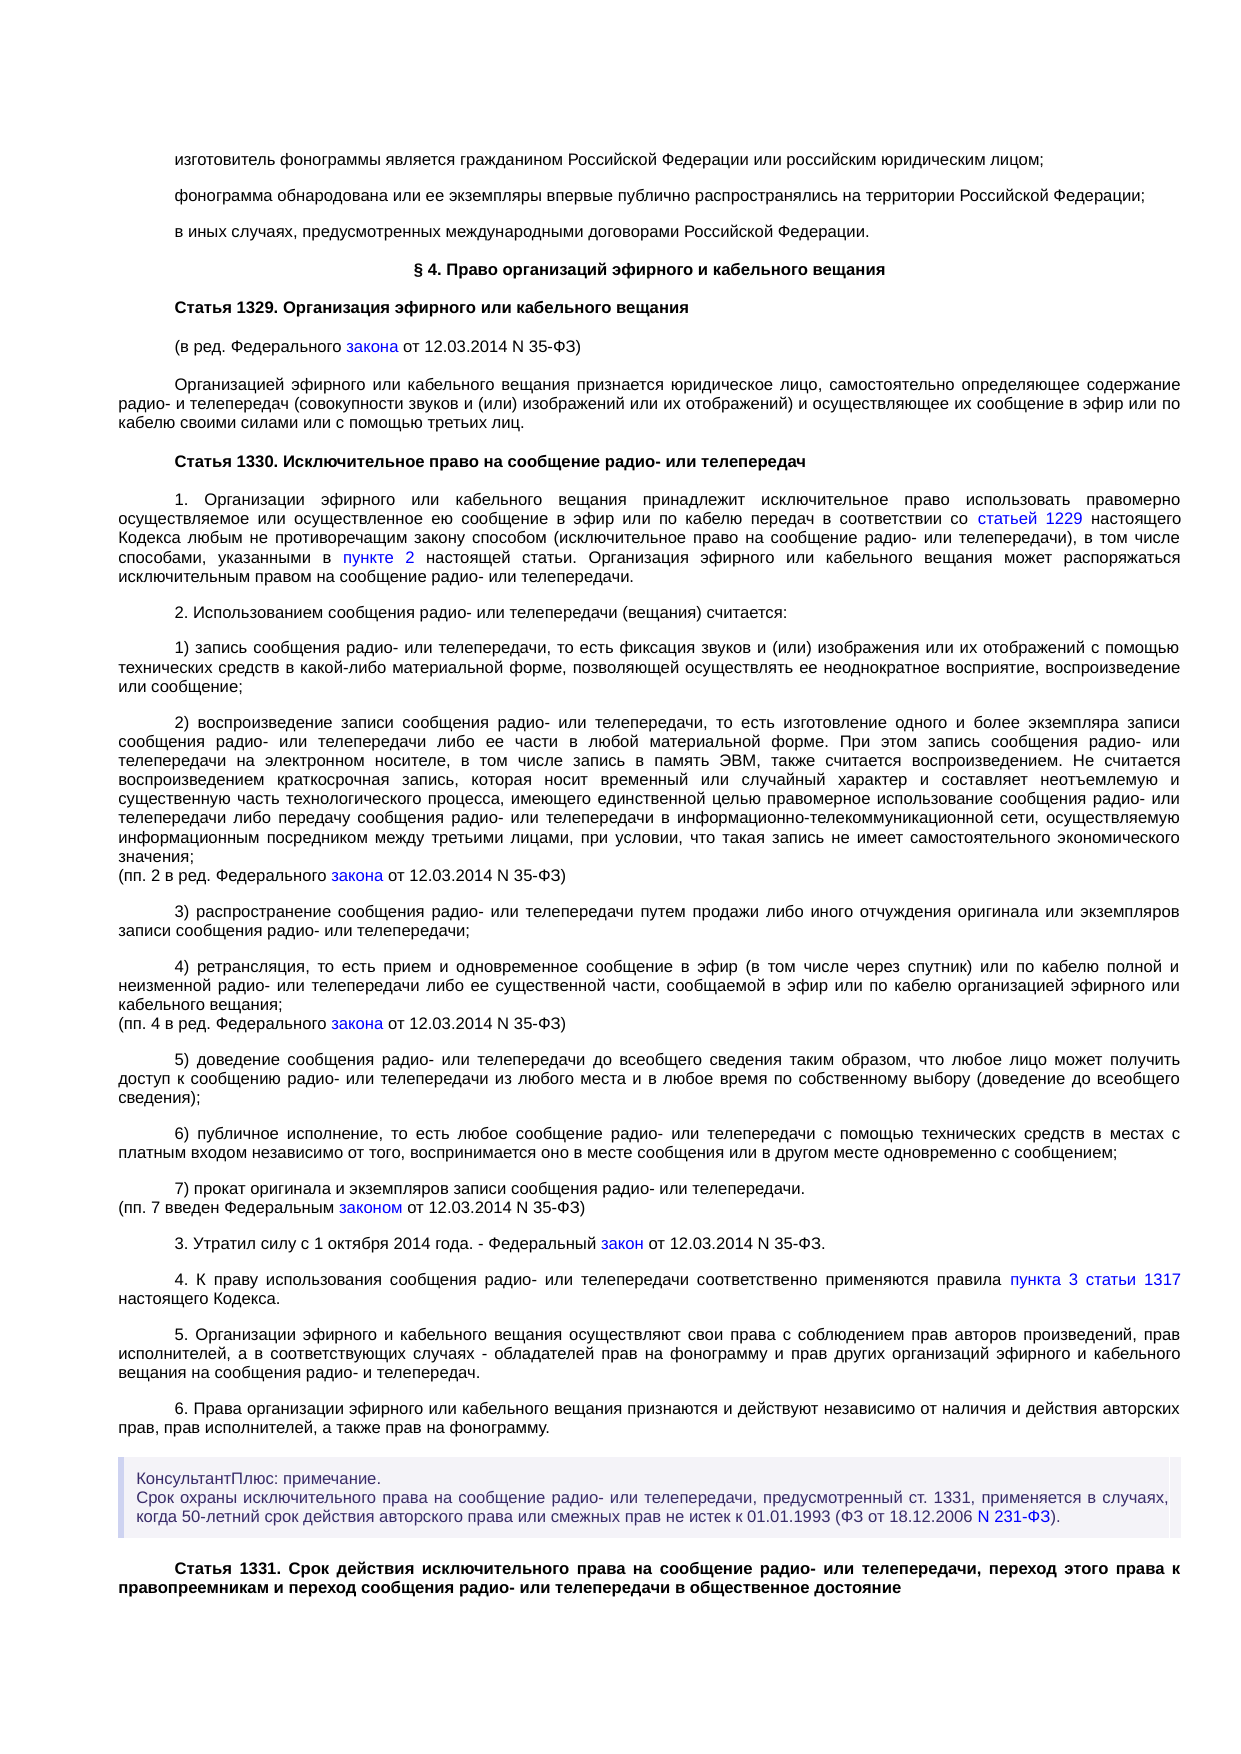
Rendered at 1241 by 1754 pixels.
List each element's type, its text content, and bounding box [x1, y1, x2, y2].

table_header [124, 1457, 136, 1538]
text 2) воспроизведение записи сообщения радио- или телепередачи, то есть изготовление одного и более экземпляра записи сообщения радио- или телепередачи либо ее части в любой материальной форме. При этом запись сообщения радио- или телепередачи на электронном носителе, в том числе запись в память ЭВМ, также считается воспроизведением. Не считается воспроизведением краткосрочная запись, которая носит временный или случайный характер и составляет неотъемлемую и существенную часть технологического процесса, имеющего единственной целью правомерное использование сообщения радио- или телепередачи либо передачу сообщения радио- или телепередачи в информационно-телекоммуникационной сети, осуществляемую информационным посредником между третьими лицами, при условии, что такая запись не имеет самостоятельного экономического значения; [118, 712, 1181, 866]
text 3. Утратил силу с 1 октября 2014 года. - Федеральный закон от 12.03.2014 N 35-ФЗ. [118, 1234, 1181, 1253]
text 6. Права организации эфирного или кабельного вещания признаются и действуют независимо от наличия и действия авторских прав, прав исполнителей, а также прав на фонограмму. [118, 1399, 1181, 1437]
text 5. Организации эфирного и кабельного вещания осуществляют свои права с соблюдением прав авторов произведений, прав исполнителей, а в соответствующих случаях - обладателей прав на фонограмму и прав других организаций эфирного и кабельного вещания на сообщения радио- и телепередач. [118, 1325, 1181, 1382]
text (в ред. Федерального закона от 12.03.2014 N 35-ФЗ) [118, 337, 1181, 356]
text (пп. 4 в ред. Федерального закона от 12.03.2014 N 35-ФЗ) [118, 1014, 1181, 1033]
text в иных случаях, предусмотренных международными договорами Российской Федерации. [118, 222, 1181, 241]
text 1. Организации эфирного или кабельного вещания принадлежит исключительное право использовать правомерно осуществляемое или осуществленное ею сообщение в эфир или по кабелю передач в соответствии со статьей 1229 настоящего Кодекса любым не противоречащим закону способом (исключительное право на сообщение радио- или телепередачи), в том числе способами, указанными в пункте 2 настоящей статьи. Организация эфирного или кабельного вещания может распоряжаться исключительным правом на сообщение радио- или телепередачи. [118, 490, 1181, 586]
text 5) доведение сообщения радио- или телепередачи до всеобщего сведения таким образом, что любое лицо может получить доступ к сообщению радио- или телепередачи из любого места и в любое время по собственному выбору (доведение до всеобщего сведения); [118, 1050, 1181, 1107]
table_header [118, 1457, 124, 1538]
table_header КонсультантПлюс: примечание. Срок охраны исключительного права на сообщение радио- или телепередачи, предусмотренный ст. 1331, применяется в случаях, когда 50-летний срок действия авторского права или смежных прав не истек к 01.01.1993 (ФЗ от 18.12.2006 N 231-ФЗ). [136, 1457, 1169, 1538]
text 7) прокат оригинала и экземпляров записи сообщения радио- или телепередачи. [118, 1179, 1181, 1198]
subtitle Статья 1330. Исключительное право на сообщение радио- или телепередач [118, 452, 1181, 471]
subtitle Статья 1331. Срок действия исключительного права на сообщение радио- или телепередачи, переход этого права к правопреемникам и переход сообщения радио- или телепередачи в общественное достояние [118, 1558, 1181, 1597]
subtitle Статья 1329. Организация эфирного или кабельного вещания [118, 298, 1181, 317]
text 2. Использованием сообщения радио- или телепередачи (вещания) считается: [118, 602, 1181, 622]
text 6) публичное исполнение, то есть любое сообщение радио- или телепередачи с помощью технических средств в местах с платным входом независимо от того, воспринимается оно в месте сообщения или в другом месте одновременно с сообщением; [118, 1124, 1181, 1162]
text (пп. 7 введен Федеральным законом от 12.03.2014 N 35-ФЗ) [118, 1198, 1181, 1217]
text 3) распространение сообщения радио- или телепередачи путем продажи либо иного отчуждения оригинала или экземпляров записи сообщения радио- или телепередачи; [118, 902, 1181, 940]
text 4. К праву использования сообщения радио- или телепередачи соответственно применяются правила пункта 3 статьи 1317 настоящего Кодекса. [118, 1270, 1181, 1308]
table_header [1170, 1457, 1181, 1538]
text Организацией эфирного или кабельного вещания признается юридическое лицо, самостоятельно определяющее содержание радио- и телепередач (совокупности звуков и (или) изображений или их отображений) и осуществляющее их сообщение в эфир или по кабелю своими силами или с помощью третьих лиц. [118, 375, 1181, 432]
text 4) ретрансляция, то есть прием и одновременное сообщение в эфир (в том числе через спутник) или по кабелю полной и неизменной радио- или телепередачи либо ее существенной части, сообщаемой в эфир или по кабелю организацией эфирного или кабельного вещания; [118, 957, 1181, 1014]
text изготовитель фонограммы является гражданином Российской Федерации или российским юридическим лицом; [118, 150, 1181, 169]
text (пп. 2 в ред. Федерального закона от 12.03.2014 N 35-ФЗ) [118, 866, 1181, 885]
text фонограмма обнародована или ее экземпляры впервые публично распространялись на территории Российской Федерации; [118, 186, 1181, 205]
subtitle § 4. Право организаций эфирного и кабельного вещания [118, 260, 1181, 279]
text 1) запись сообщения радио- или телепередачи, то есть фиксация звуков и (или) изображения или их отображений с помощью технических средств в какой-либо материальной форме, позволяющей осуществлять ее неоднократное восприятие, воспроизведение или сообщение; [118, 638, 1181, 696]
